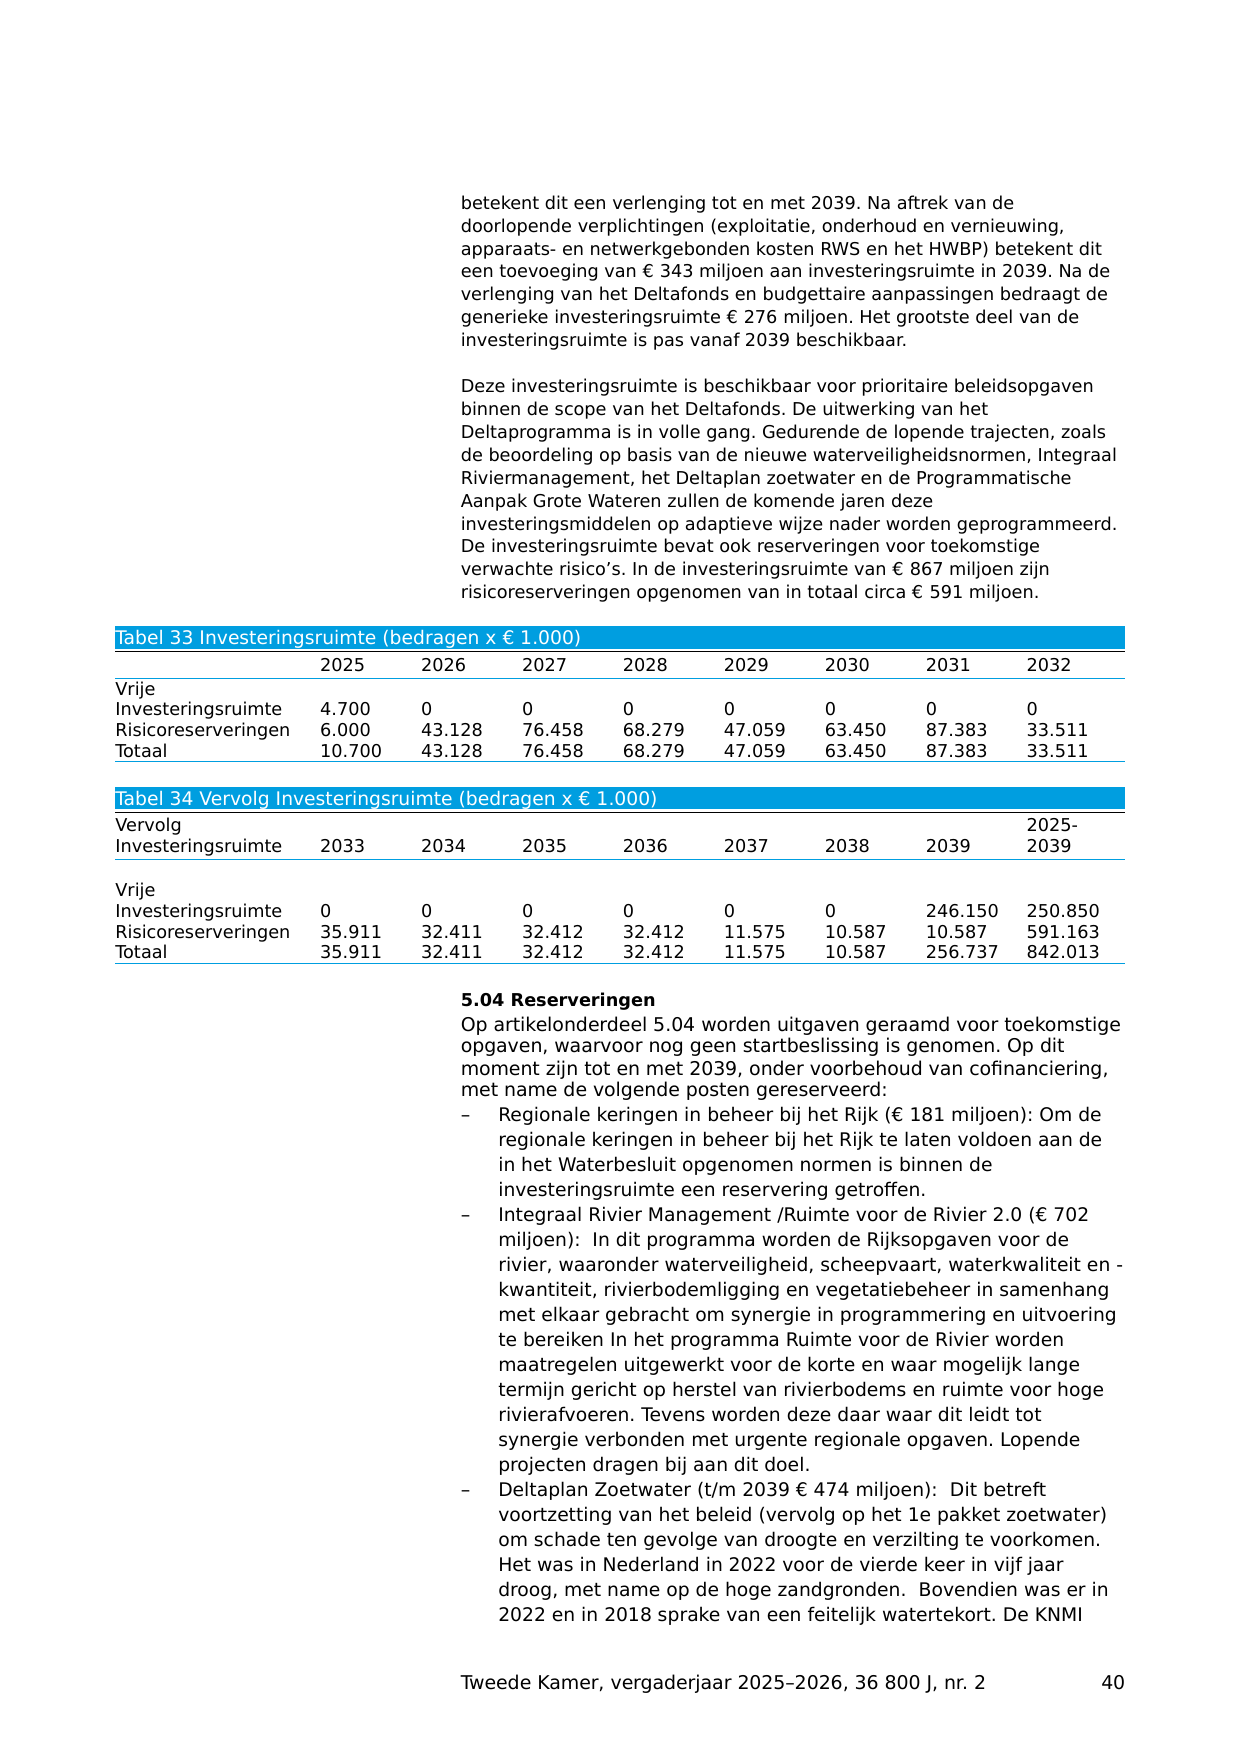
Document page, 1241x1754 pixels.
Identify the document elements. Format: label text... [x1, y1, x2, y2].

table_cell 76.458 [519, 741, 620, 761]
table_cell 0 [519, 880, 620, 922]
table_cell 33.511 [1024, 741, 1125, 761]
table_cell 47.059 [721, 720, 822, 741]
table_cell 11.575 [721, 942, 822, 963]
table_cell 0 [822, 679, 923, 720]
table_cell 68.279 [620, 741, 721, 761]
table_cell 2035 [519, 813, 620, 859]
table_cell 32.412 [620, 942, 721, 963]
table_cell 0 [721, 880, 822, 922]
table_cell 43.128 [418, 741, 519, 761]
list Regionale keringen in beheer bij het Rijk (€ 181 miljoen): Om de regionale keringen in beheer bij het Rijk te laten voldoen aan de in het Waterbesluit opgenomen normen is binnen de investeringsruimte een reservering getroffen. [461, 1101, 1125, 1201]
table_cell [923, 860, 1023, 880]
table_cell 87.383 [923, 720, 1023, 741]
table_cell 0 [822, 880, 923, 922]
table_cell [1024, 860, 1125, 880]
table_cell 63.450 [822, 720, 923, 741]
table_cell 2036 [620, 813, 721, 859]
table_cell 842.013 [1024, 942, 1125, 963]
table_cell 6.000 [317, 720, 418, 741]
list Integraal Rivier Management /Ruimte voor de Rivier 2.0 (€ 702 miljoen): In dit programma worden de Rijksopgaven voor de rivier, waaronder waterveiligheid, scheepvaart, waterkwaliteit en -kwantiteit, rivierbodemligging en vegetatiebeheer in samenhang met elkaar gebracht om synergie in programmering en uitvoering te bereiken In het programma Ruimte voor de Rivier worden maatregelen uitgewerkt voor de korte en waar mogelijk lange termijn gericht op herstel van rivierbodems en ruimte voor hoge rivierafvoeren. Tevens worden deze daar waar dit leidt tot synergie verbonden met urgente regionale opgaven. Lopende projecten dragen bij aan dit doel. [461, 1201, 1125, 1476]
table_cell 4.700 [317, 679, 418, 720]
table_cell 2031 [923, 652, 1023, 678]
table_cell 33.511 [1024, 720, 1125, 741]
table_cell 2025-2039 [1024, 813, 1125, 859]
table_cell 35.911 [317, 942, 418, 963]
table_cell 0 [923, 679, 1023, 720]
table_cell 32.412 [620, 922, 721, 942]
table_cell 76.458 [519, 720, 620, 741]
table_cell 0 [317, 880, 418, 922]
table_cell 2039 [923, 813, 1023, 859]
table_cell Vrije Investeringsruimte [115, 880, 317, 922]
table_cell 32.411 [418, 922, 519, 942]
table_cell 32.412 [519, 942, 620, 963]
table_cell [620, 860, 721, 880]
table_cell 11.575 [721, 922, 822, 942]
table_cell [519, 860, 620, 880]
table_cell 35.911 [317, 922, 418, 942]
table_cell 10.587 [923, 922, 1023, 942]
table_cell 87.383 [923, 741, 1023, 761]
table_cell 32.412 [519, 922, 620, 942]
table_cell [115, 652, 317, 678]
table_cell 2033 [317, 813, 418, 859]
table_cell 32.411 [418, 942, 519, 963]
table_cell [822, 860, 923, 880]
table_cell 0 [721, 679, 822, 720]
text Op artikelonderdeel 5.04 worden uitgaven geraamd voor toekomstige opgaven, waarvoor nog geen startbeslissing is genomen. Op dit moment zijn tot en met 2039, onder voorbehoud van cofinanciering, met name de volgende posten gereserveerd: [461, 1013, 1125, 1101]
table_cell Risicoreserveringen [115, 922, 317, 942]
table_cell Vervolg Investeringsruimte [115, 813, 317, 859]
table_cell [115, 860, 317, 880]
table_cell 0 [519, 679, 620, 720]
list Deltaplan Zoetwater (t/m 2039 € 474 miljoen): Dit betreft voortzetting van het beleid (vervolg op het 1e pakket zoetwater) om schade ten gevolge van droogte en verzilting te voorkomen. Het was in Nederland in 2022 voor de vierde keer in vijf jaar droog, met name op de hoge zandgronden. Bovendien was er in 2022 en in 2018 sprake van een feitelijk watertekort. De KNMI [461, 1476, 1125, 1626]
table_cell 68.279 [620, 720, 721, 741]
table_cell Totaal [115, 942, 317, 963]
table_cell 2026 [418, 652, 519, 678]
text 5.04 Reserveringen [461, 988, 1125, 1011]
table_cell 2034 [418, 813, 519, 859]
table_cell 2027 [519, 652, 620, 678]
table_cell Vrije Investeringsruimte [115, 679, 317, 720]
table_cell [418, 860, 519, 880]
table_cell 2030 [822, 652, 923, 678]
table_cell 10.587 [822, 922, 923, 942]
table_cell 2037 [721, 813, 822, 859]
table_cell 250.850 [1024, 880, 1125, 922]
table_cell 47.059 [721, 741, 822, 761]
table_cell 2025 [317, 652, 418, 678]
table_cell 0 [1024, 679, 1125, 720]
table_cell Totaal [115, 741, 317, 761]
table_cell 246.150 [923, 880, 1023, 922]
table_cell 591.163 [1024, 922, 1125, 942]
table_cell 0 [620, 880, 721, 922]
text betekent dit een verlenging tot en met 2039. Na aftrek van de doorlopende verplichtingen (exploitatie, onderhoud en vernieuwing, apparaats- en netwerkgebonden kosten RWS en het HWBP) betekent dit een toevoeging van € 343 miljoen aan investeringsruimte in 2039. Na de verlenging van het Deltafonds en budgettaire aanpassingen bedraagt de generieke investeringsruimte € 276 miljoen. Het grootste deel van de investeringsruimte is pas vanaf 2039 beschikbaar. [461, 191, 1125, 351]
table_cell 256.737 [923, 942, 1023, 963]
table_cell 63.450 [822, 741, 923, 761]
table_cell [721, 860, 822, 880]
table_cell [317, 860, 418, 880]
table_cell 0 [620, 679, 721, 720]
table_cell 10.700 [317, 741, 418, 761]
table_cell 10.587 [822, 942, 923, 963]
table_cell 2038 [822, 813, 923, 859]
table_cell 2028 [620, 652, 721, 678]
table_cell 2032 [1024, 652, 1125, 678]
table_cell Risicoreserveringen [115, 720, 317, 741]
table_cell 0 [418, 679, 519, 720]
text Deze investeringsruimte is beschikbaar voor prioritaire beleidsopgaven binnen de scope van het Deltafonds. De uitwerking van het Deltaprogramma is in volle gang. Gedurende de lopende trajecten, zoals de beoordeling op basis van de nieuwe waterveiligheidsnormen, Integraal Riviermanagement, het Deltaplan zoetwater en de Programmatische Aanpak Grote Wateren zullen de komende jaren deze investeringsmiddelen op adaptieve wijze nader worden geprogrammeerd. De investeringsruimte bevat ook reserveringen voor toekomstige verwachte risico’s. In de investeringsruimte van € 867 miljoen zijn risicoreserveringen opgenomen van in totaal circa € 591 miljoen. [461, 374, 1125, 603]
table_cell 0 [418, 880, 519, 922]
table_cell 2029 [721, 652, 822, 678]
table_cell 43.128 [418, 720, 519, 741]
